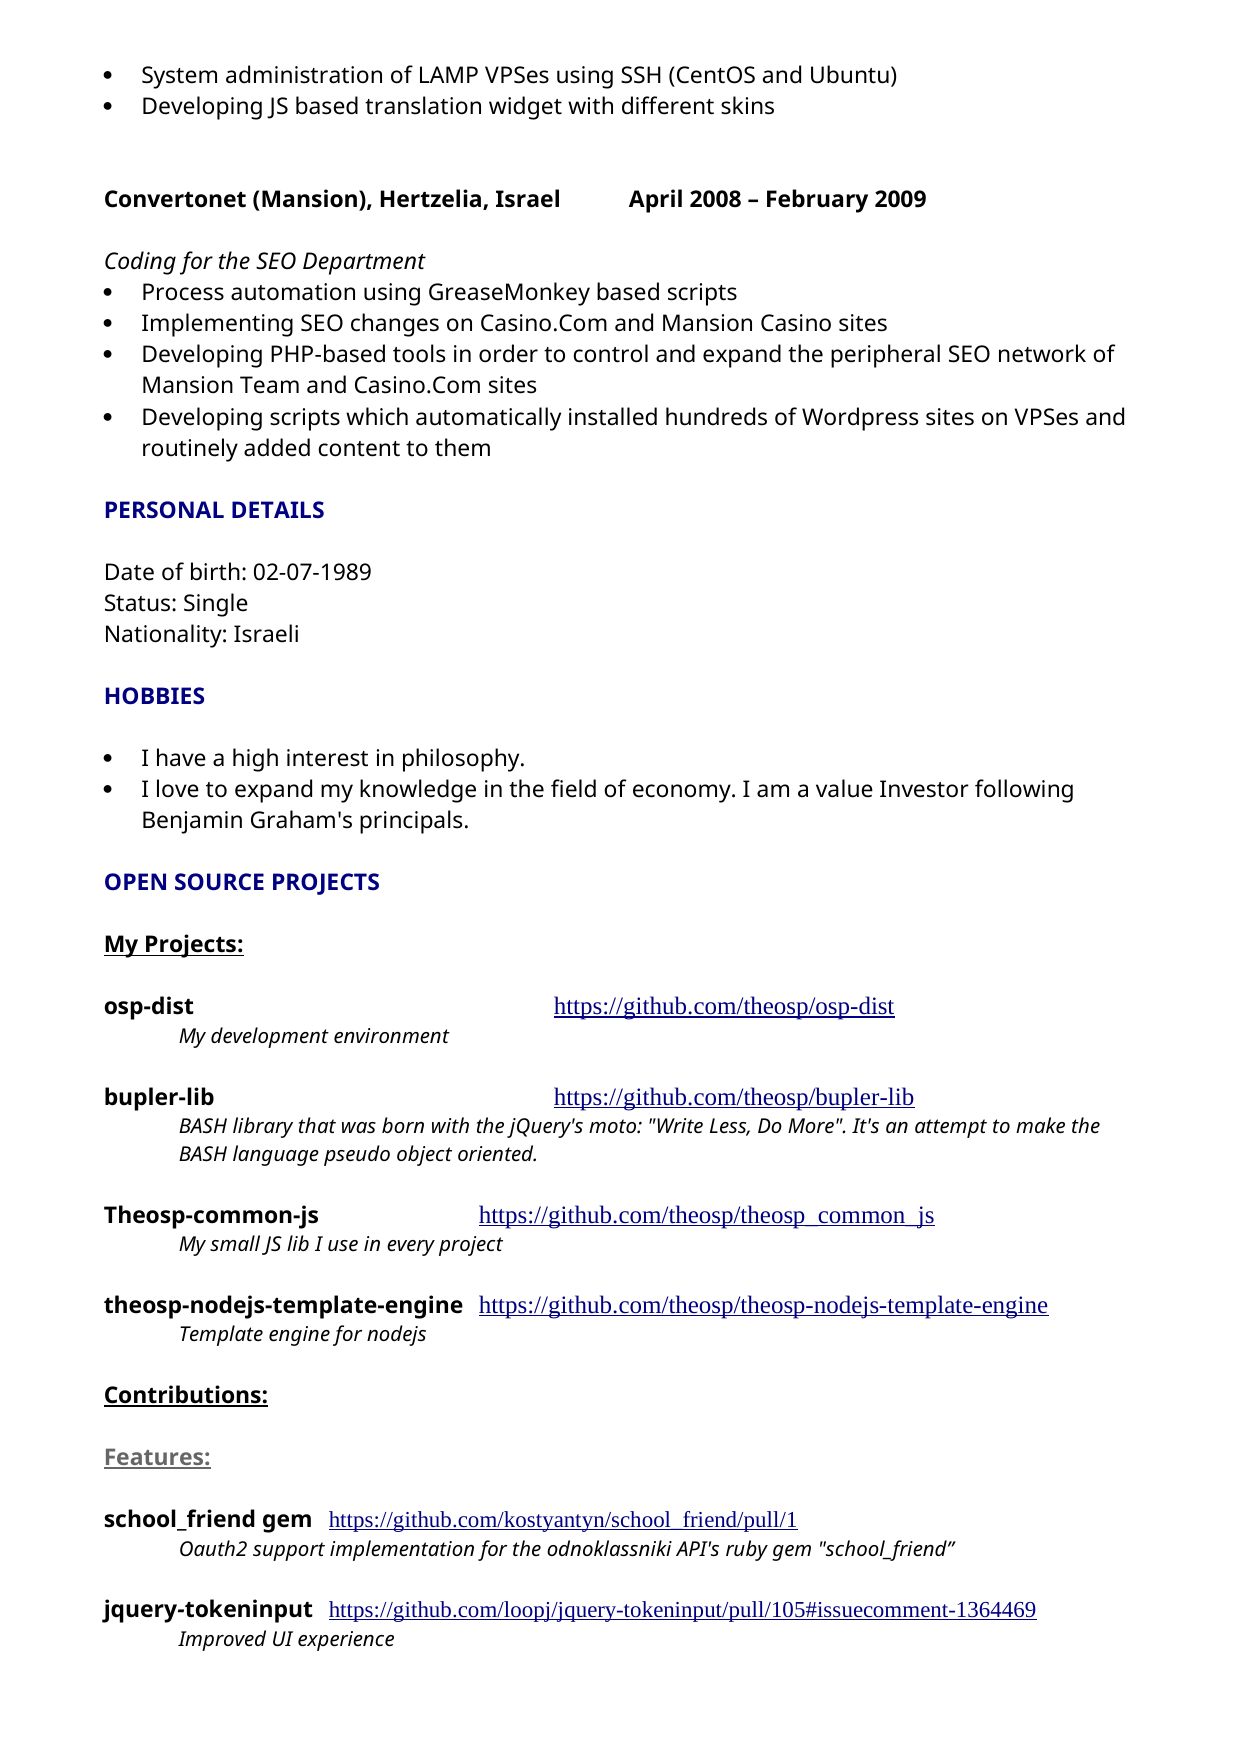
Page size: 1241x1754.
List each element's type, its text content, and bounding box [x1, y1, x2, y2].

subtitle school_friend gem https://github.com/kostyantyn/school_friend/pull/1 [103, 1503, 1137, 1534]
subtitle OPEN SOURCE PROJECTS [103, 866, 1137, 897]
subtitle Template engine for nodejs [103, 1320, 1137, 1348]
list System administration of LAMP VPSes using SSH (CentOS and Ubuntu) [103, 59, 1137, 90]
subtitle theosp-nodejs-template-engine https://github.com/theosp/theosp-nodejs-template-engine [103, 1289, 1137, 1320]
list I love to expand my knowledge in the field of economy. I am a value Investor following Benjamin Graham's principals. [103, 773, 1137, 835]
subtitle My Projects: [103, 928, 1137, 959]
subtitle My small JS lib I use in every project [103, 1229, 1137, 1258]
list Process automation using GreaseMonkey based scripts [103, 276, 1137, 307]
list Implementing SEO changes on Casino.Com and Mansion Casino sites [103, 307, 1137, 338]
text HOBBIES [103, 680, 1137, 711]
list Developing JS based translation widget with different skins [103, 90, 1137, 121]
subtitle Improved UI experience [103, 1624, 1137, 1652]
text Nationality: Israeli [103, 618, 1137, 649]
list Developing PHP-based tools in order to control and expand the peripheral SEO network of Mansion Team and Casino.Com sites [103, 338, 1137, 401]
text Contributions: [103, 1379, 1137, 1410]
list Developing scripts which automatically installed hundreds of Wordpress sites on VPSes and routinely added content to them [103, 401, 1137, 463]
subtitle osp-dist https://github.com/theosp/osp-dist [103, 990, 1137, 1021]
text Features: [103, 1441, 1137, 1472]
subtitle Oauth2 support implementation for the odnoklassniki API's ruby gem "school_friend” [103, 1534, 1137, 1562]
subtitle BASH library that was born with the jQuery's moto: "Write Less, Do More". It's an attempt to make the BASH language pseudo object oriented. [103, 1111, 1137, 1167]
subtitle bupler-lib https://github.com/theosp/bupler-lib [103, 1080, 1137, 1111]
text Coding for the SEO Department [103, 245, 1137, 276]
text Date of birth: 02-07-1989 [103, 556, 1137, 587]
subtitle Theosp-common-js https://github.com/theosp/theosp_common_js [103, 1198, 1137, 1229]
subtitle Convertonet (Mansion), Hertzelia, Israel April 2008 – February 2009 [103, 183, 1137, 214]
subtitle PERSONAL DETAILS [103, 494, 1137, 525]
text Status: Single [103, 587, 1137, 618]
subtitle My development environment [103, 1021, 1137, 1049]
subtitle jquery-tokeninput https://github.com/loopj/jquery-tokeninput/pull/105#issuecomment-1364469 [103, 1593, 1137, 1624]
list I have a high interest in philosophy. [103, 742, 1137, 773]
